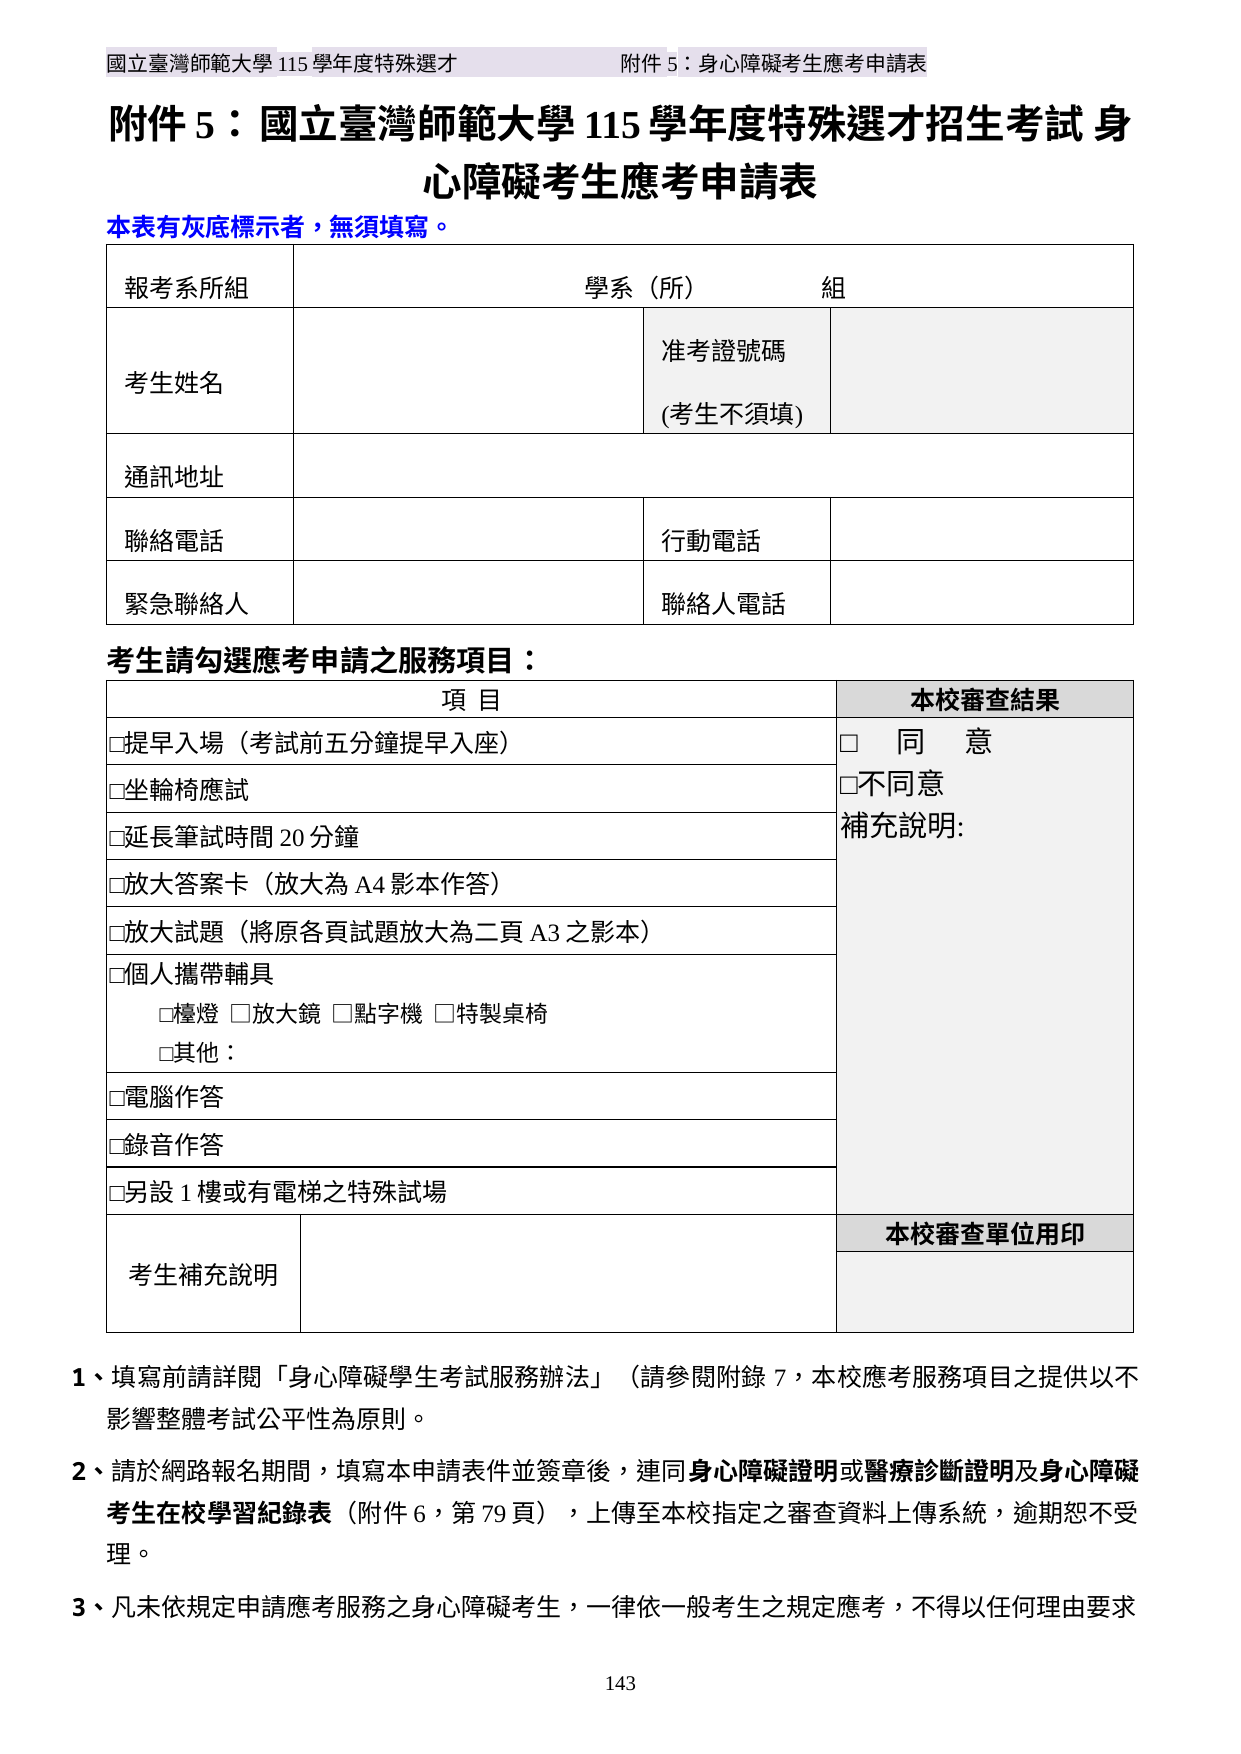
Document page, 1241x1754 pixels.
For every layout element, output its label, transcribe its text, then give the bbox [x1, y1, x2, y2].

table_cell 行動電話 [644, 498, 830, 560]
table_cell □放大答案卡（放大為A4影本作答） [107, 860, 836, 906]
table_cell [831, 498, 1133, 560]
table_cell 聯絡人電話 [644, 561, 830, 624]
subtitle 附件5： 國立臺灣師範大學115學年度特殊選才招生考試 身心障礙考生應考申請表 [106, 93, 1134, 207]
table_cell [294, 498, 643, 560]
table_cell □提早入場（考試前五分鐘提早入座） [107, 718, 836, 764]
table_cell [294, 308, 643, 433]
table_cell 聯絡電話 [107, 498, 293, 560]
table_cell [301, 1215, 836, 1332]
text 考生請勾選應考申請之服務項目： [106, 637, 1134, 680]
table_cell 准考證號碼 (考生不須填) [644, 308, 830, 433]
table_header 項 目 [107, 681, 836, 717]
table_cell [831, 308, 1133, 433]
table_cell [831, 561, 1133, 624]
table_cell [294, 561, 643, 624]
table_cell □同意 □不同意 補充說明: [837, 718, 1133, 1214]
list 請於網路報名期間，填寫本申請表件並簽章後，連同身心障礙證明或醫療診斷證明及身心障礙考生在校學習紀錄表（附件6，第79頁），上傳至本校指定之審查資料上傳系統，逾期恕不受理。 [71, 1452, 1140, 1571]
table_cell □坐輪椅應試 [107, 765, 836, 812]
table_cell □個人攜帶輔具 □檯燈 □放大鏡 □點字機 □特製桌椅 □其他： [107, 955, 836, 1072]
list 凡未依規定申請應考服務之身心障礙考生，一律依一般考生之規定應考，不得以任何理由要求 [71, 1587, 1140, 1623]
table_header 學系（所） 組 [294, 245, 1133, 307]
table_cell 考生補充說明 [107, 1215, 300, 1332]
table_header 本校審查結果 [837, 681, 1133, 717]
table_cell [294, 434, 1133, 497]
table_cell □放大試題（將原各頁試題放大為二頁A3之影本） [107, 907, 836, 953]
list 填寫前請詳閱「身心障礙學生考試服務辦法」（請參閱附錄7，本校應考服務項目之提供以不影響整體考試公平性為原則。 [71, 1358, 1140, 1436]
table_cell 本校審查單位用印 [837, 1215, 1133, 1251]
table_cell 緊急聯絡人 [107, 561, 293, 624]
table_cell 考生姓名 [107, 308, 293, 433]
table_cell [837, 1252, 1133, 1332]
text 本表有灰底標示者，無須填寫。 [106, 207, 1134, 244]
table_cell □錄音作答 [107, 1120, 836, 1166]
table_cell □延長筆試時間20分鐘 [107, 813, 836, 859]
table_cell □電腦作答 [107, 1073, 836, 1119]
table_cell 通訊地址 [107, 434, 293, 497]
table_cell □另設1樓或有電梯之特殊試場 [107, 1168, 836, 1214]
table_header 報考系所組 [107, 245, 293, 307]
